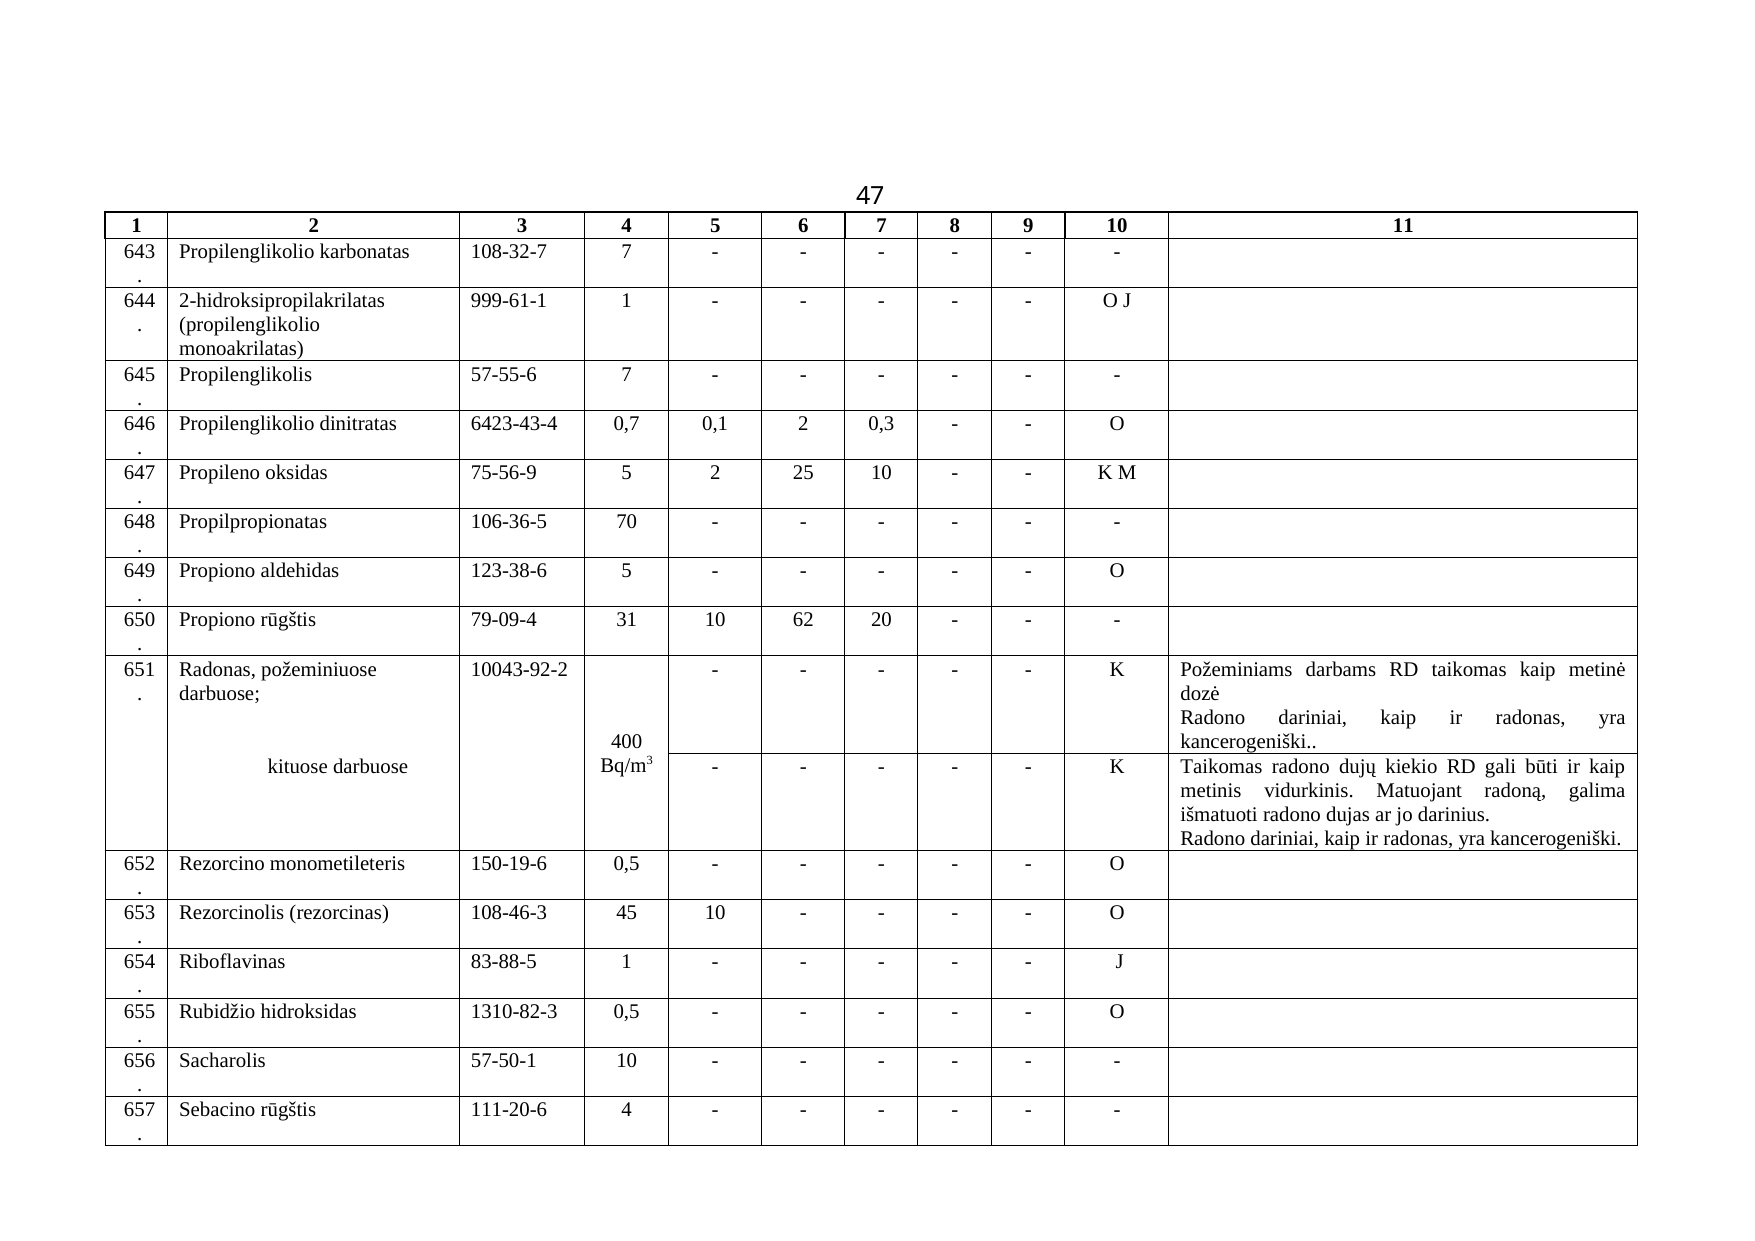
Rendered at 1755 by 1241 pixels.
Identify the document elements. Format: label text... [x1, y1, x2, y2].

table_cell [106, 239, 167, 287]
table_cell - [762, 900, 844, 948]
table_cell 25 [762, 460, 844, 508]
table_cell - [918, 288, 991, 360]
table_cell - [762, 949, 844, 997]
table_cell O [1065, 851, 1168, 899]
table_cell - [992, 509, 1064, 557]
table_cell Taikomas radono dujų kiekio RD gali būti ir kaip metinis vidurkinis. Matuojant radoną, galima išmatuoti radono dujas ar jo darinius. Radono dariniai, kaip ir radonas, yra kancerogeniški. [1169, 754, 1637, 850]
table_cell - [762, 999, 844, 1047]
table_cell 10 [669, 607, 761, 655]
table_cell 111-20-6 [460, 1097, 584, 1145]
table_cell Propilpropionatas [168, 509, 459, 557]
table_cell - [669, 1097, 761, 1145]
table_cell 20 [845, 607, 917, 655]
table_cell - [845, 754, 917, 850]
table_cell 108-32-7 [460, 239, 584, 287]
table_cell - [918, 607, 991, 655]
table_cell - [918, 239, 991, 287]
table_cell - [992, 656, 1064, 753]
table_cell 10 [669, 900, 761, 948]
table_cell - [918, 656, 991, 753]
table_cell K [1065, 656, 1168, 753]
table_cell 150-19-6 [460, 851, 584, 899]
table_cell - [669, 361, 761, 409]
table_cell - [918, 460, 991, 508]
table_cell [106, 558, 167, 606]
table_cell - [918, 754, 991, 850]
table_cell [106, 411, 167, 459]
table_cell Propilenglikolio dinitratas [168, 411, 459, 459]
table_cell 2-hidroksipropilakrilatas (propilenglikolio monoakrilatas) [168, 288, 459, 360]
table_cell 10043-92-2 [460, 656, 584, 850]
table_cell 0,3 [845, 411, 917, 459]
table_cell Radonas, požeminiuose darbuose; [168, 656, 459, 753]
table_cell - [762, 361, 844, 409]
table_cell - [762, 558, 844, 606]
table_cell - [992, 949, 1064, 997]
table_cell 1 [585, 949, 668, 997]
table_cell - [918, 509, 991, 557]
table_cell kituose darbuose [168, 753, 459, 850]
table_header 11 [1169, 213, 1637, 238]
table_cell 123-38-6 [460, 558, 584, 606]
table_cell 10 [845, 460, 917, 508]
table_cell 6423-43-4 [460, 411, 584, 459]
table_cell - [992, 411, 1064, 459]
table_cell 5 [585, 558, 668, 606]
table_cell - [992, 754, 1064, 850]
table_cell [106, 900, 167, 948]
table_cell Požeminiams darbams RD taikomas kaip metinė dozė Radono dariniai, kaip ir radonas, yra kancerogeniški.. [1169, 656, 1637, 753]
table_cell 0,5 [585, 851, 668, 899]
table_cell - [762, 1048, 844, 1096]
table_cell [106, 460, 167, 508]
table_cell [1169, 239, 1637, 287]
table_cell [106, 509, 167, 557]
table_cell - [669, 509, 761, 557]
table_cell [106, 851, 167, 899]
table_cell - [669, 999, 761, 1047]
table_cell - [992, 239, 1064, 287]
table_cell 0,7 [585, 411, 668, 459]
table_cell Rezorcino monometileteris [168, 851, 459, 899]
table_cell - [845, 851, 917, 899]
table_cell Sebacino rūgštis [168, 1097, 459, 1145]
table_cell 57-50-1 [460, 1048, 584, 1096]
table_cell [1169, 607, 1637, 655]
table_cell - [669, 239, 761, 287]
table_header 1 [106, 213, 167, 238]
table_cell - [918, 1048, 991, 1096]
table_cell [1169, 1048, 1637, 1096]
table_cell 57-55-6 [460, 361, 584, 409]
table_cell 2 [762, 411, 844, 459]
table_cell - [845, 1048, 917, 1096]
table_cell - [992, 1048, 1064, 1096]
table_cell 10 [585, 1048, 668, 1096]
table_cell [106, 361, 167, 409]
table_cell - [762, 851, 844, 899]
table_cell - [669, 949, 761, 997]
table_cell O [1065, 900, 1168, 948]
table_cell 79-09-4 [460, 607, 584, 655]
table_cell - [762, 754, 844, 850]
table_cell - [762, 656, 844, 753]
table_header 3 [460, 213, 584, 238]
table_header 6 [762, 213, 844, 238]
table_cell - [1065, 607, 1168, 655]
table_cell [1169, 361, 1637, 409]
table_cell - [1065, 509, 1168, 557]
table_cell 45 [585, 900, 668, 948]
table_cell - [992, 851, 1064, 899]
table_cell K M [1065, 460, 1168, 508]
table_cell - [669, 754, 761, 850]
table_cell 1310-82-3 [460, 999, 584, 1047]
table_cell Rubidžio hidroksidas [168, 999, 459, 1047]
table_cell - [845, 999, 917, 1047]
table_cell - [669, 558, 761, 606]
table_cell 106-36-5 [460, 509, 584, 557]
table_cell - [669, 1048, 761, 1096]
table_cell 7 [585, 361, 668, 409]
table_cell - [992, 288, 1064, 360]
table_cell [106, 656, 167, 850]
table_cell - [1065, 1097, 1168, 1145]
table_cell O [1065, 999, 1168, 1047]
table_cell - [918, 851, 991, 899]
table_cell - [992, 361, 1064, 409]
table_cell 83-88-5 [460, 949, 584, 997]
table_cell - [918, 1097, 991, 1145]
table_cell - [762, 509, 844, 557]
table_header 4 [585, 213, 668, 238]
table_cell 0,1 [669, 411, 761, 459]
table_cell Rezorcinolis (rezorcinas) [168, 900, 459, 948]
table_cell - [845, 949, 917, 997]
table_cell - [992, 1097, 1064, 1145]
table_cell 7 [585, 239, 668, 287]
table_cell [1169, 288, 1637, 360]
table_cell [1169, 1097, 1637, 1145]
table_cell 75-56-9 [460, 460, 584, 508]
table_cell 2 [669, 460, 761, 508]
table_cell 31 [585, 607, 668, 655]
table_cell [1169, 999, 1637, 1047]
table_cell Propilenglikolis [168, 361, 459, 409]
table_cell [106, 288, 167, 360]
table_cell 62 [762, 607, 844, 655]
table_cell 400 Bq/m3 [585, 656, 668, 850]
table_cell - [845, 288, 917, 360]
table_cell - [918, 900, 991, 948]
table_cell - [669, 656, 761, 753]
table_cell [1169, 460, 1637, 508]
table_cell 999-61-1 [460, 288, 584, 360]
table_cell [106, 1097, 167, 1145]
table_cell - [918, 361, 991, 409]
table_cell Riboflavinas [168, 949, 459, 997]
table_cell 0,5 [585, 999, 668, 1047]
table_cell O [1065, 411, 1168, 459]
table_cell - [845, 558, 917, 606]
table_cell - [845, 1097, 917, 1145]
table_cell [1169, 411, 1637, 459]
table_cell K [1065, 754, 1168, 850]
table_cell - [845, 239, 917, 287]
table_cell - [992, 999, 1064, 1047]
table_cell - [762, 239, 844, 287]
table_cell - [669, 288, 761, 360]
table_cell J [1065, 949, 1168, 997]
table_cell 5 [585, 460, 668, 508]
table_cell [1169, 509, 1637, 557]
table_cell - [845, 656, 917, 753]
table_cell Propiono rūgštis [168, 607, 459, 655]
table_cell Sacharolis [168, 1048, 459, 1096]
table_header 2 [168, 213, 459, 238]
table_cell - [1065, 239, 1168, 287]
table_cell O [1065, 558, 1168, 606]
table_cell [1169, 900, 1637, 948]
table_cell 1 [585, 288, 668, 360]
table_cell [106, 607, 167, 655]
table_cell - [992, 607, 1064, 655]
table_cell [106, 949, 167, 997]
table_cell [1169, 851, 1637, 899]
table_cell - [992, 900, 1064, 948]
table_cell [106, 999, 167, 1047]
table_header 10 [1066, 213, 1168, 238]
table_header 8 [918, 213, 991, 238]
table_cell - [845, 900, 917, 948]
table_cell Propiono aldehidas [168, 558, 459, 606]
table_header 5 [669, 213, 761, 238]
table_cell - [845, 361, 917, 409]
table_cell - [845, 509, 917, 557]
table_cell - [918, 949, 991, 997]
table_header 7 [846, 213, 917, 238]
table_cell - [669, 851, 761, 899]
table_cell [1169, 949, 1637, 997]
table_cell 4 [585, 1097, 668, 1145]
table_header 9 [992, 213, 1064, 238]
table_cell - [762, 288, 844, 360]
table_cell - [1065, 1048, 1168, 1096]
table_cell Propilenglikolio karbonatas [168, 239, 459, 287]
table_cell - [992, 460, 1064, 508]
table_cell Propileno oksidas [168, 460, 459, 508]
table_cell 108-46-3 [460, 900, 584, 948]
table_cell [1169, 558, 1637, 606]
table_cell - [918, 999, 991, 1047]
table_cell [106, 1048, 167, 1096]
table_cell - [918, 411, 991, 459]
table_cell 70 [585, 509, 668, 557]
table_cell - [918, 558, 991, 606]
table_cell - [992, 558, 1064, 606]
table_cell - [762, 1097, 844, 1145]
table_cell - [1065, 361, 1168, 409]
table_cell O J [1065, 288, 1168, 360]
